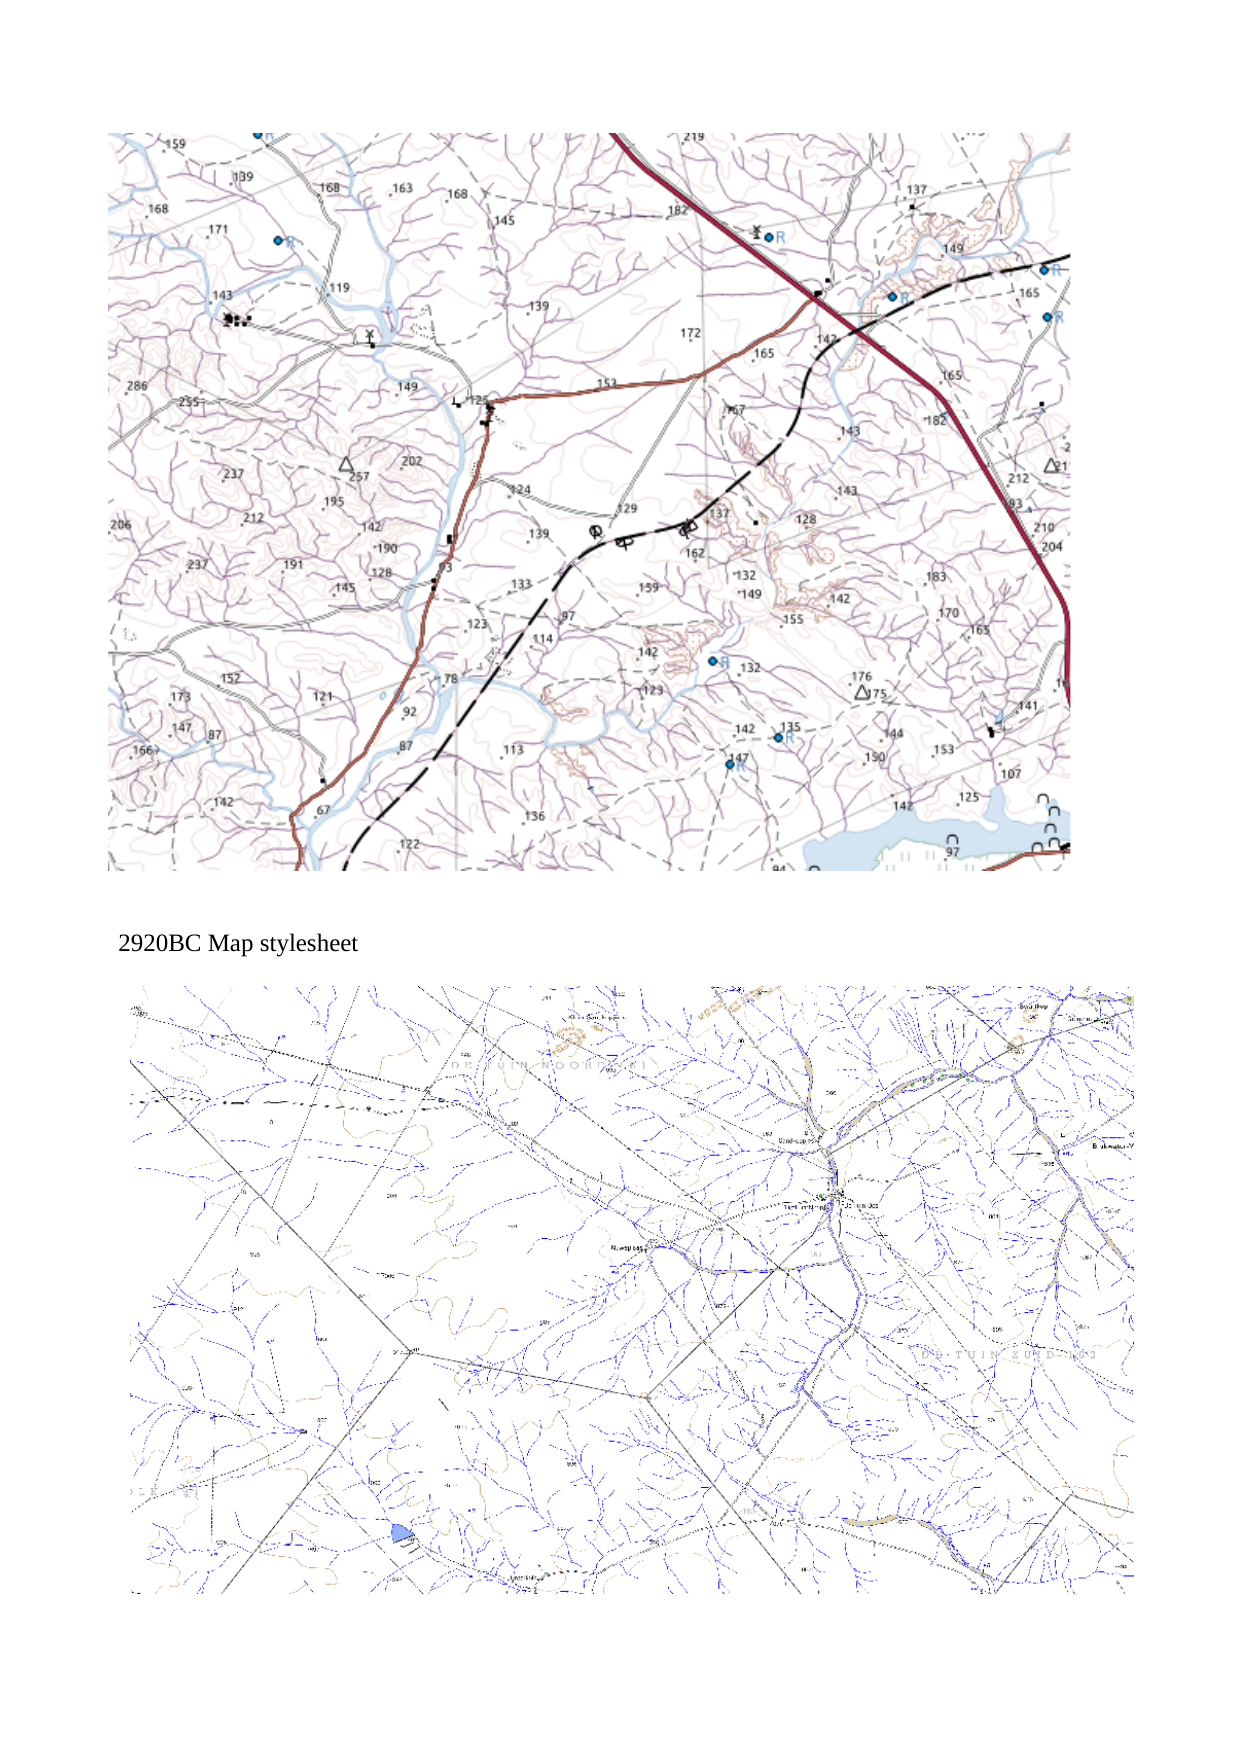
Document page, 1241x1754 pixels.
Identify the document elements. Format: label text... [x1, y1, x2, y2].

text 2920BC Map stylesheet [118, 928, 1122, 957]
picture [130, 986, 1135, 1595]
picture [108, 133, 1071, 871]
